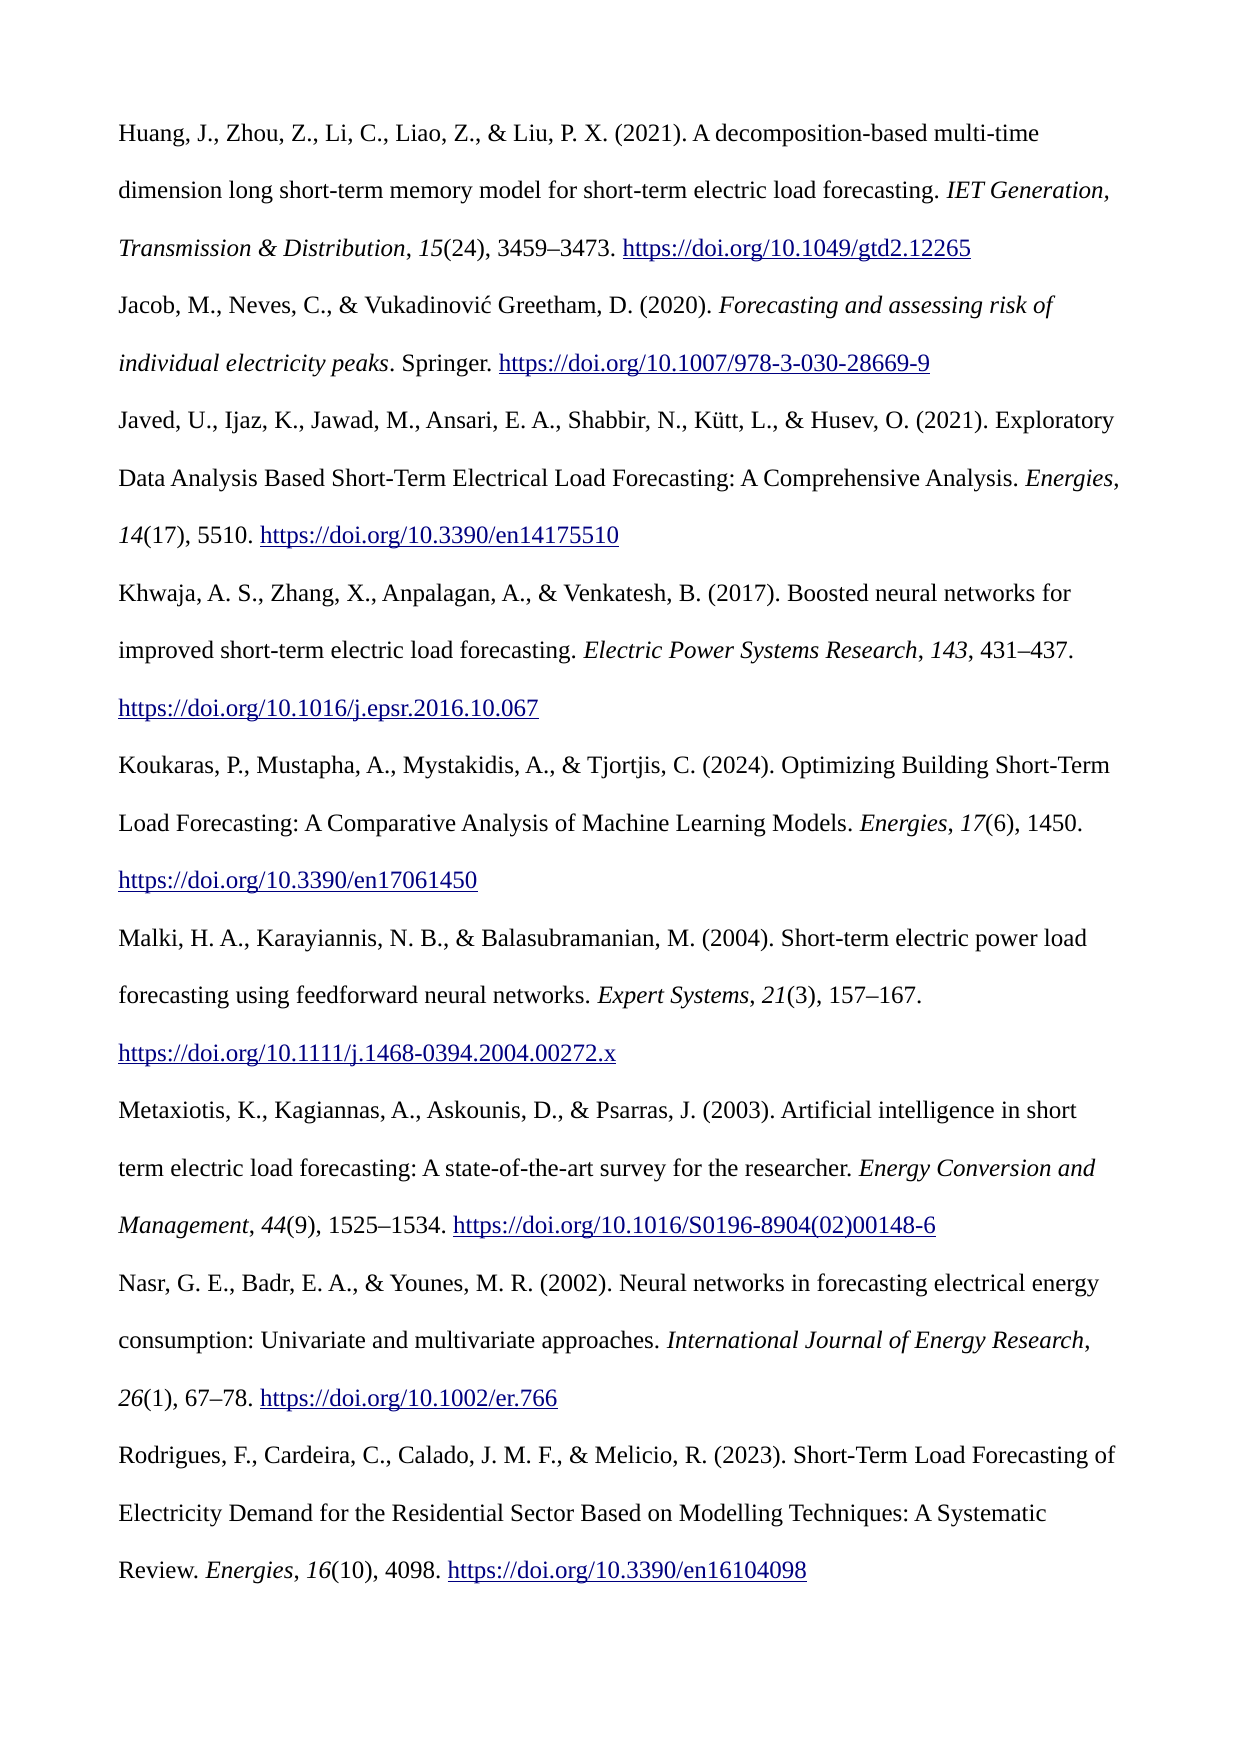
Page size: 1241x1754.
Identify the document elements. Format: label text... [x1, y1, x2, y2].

text Jacob, M., Neves, C., & Vukadinović Greetham, D. (2020). Forecasting and assessing risk of individual electricity peaks. Springer. https://doi.org/10.1007/978-3-030-28669-9 [118, 291, 1122, 377]
text Koukaras, P., Mustapha, A., Mystakidis, A., & Tjortjis, C. (2024). Optimizing Building Short-Term Load Forecasting: A Comparative Analysis of Machine Learning Models. Energies, 17(6), 1450. https://doi.org/10.3390/en17061450 [118, 751, 1122, 894]
text Nasr, G. E., Badr, E. A., & Younes, M. R. (2002). Neural networks in forecasting electrical energy consumption: Univariate and multivariate approaches. International Journal of Energy Research, 26(1), 67–78. https://doi.org/10.1002/er.766 [118, 1268, 1122, 1412]
text Javed, U., Ijaz, K., Jawad, M., Ansari, E. A., Shabbir, N., Kütt, L., & Husev, O. (2021). Exploratory Data Analysis Based Short-Term Electrical Load Forecasting: A Comprehensive Analysis. Energies, 14(17), 5510. https://doi.org/10.3390/en14175510 [118, 406, 1122, 549]
text Khwaja, A. S., Zhang, X., Anpalagan, A., & Venkatesh, B. (2017). Boosted neural networks for improved short-term electric load forecasting. Electric Power Systems Research, 143, 431–437. https://doi.org/10.1016/j.epsr.2016.10.067 [118, 578, 1122, 722]
text Metaxiotis, K., Kagiannas, A., Askounis, D., & Psarras, J. (2003). Artificial intelligence in short term electric load forecasting: A state-of-the-art survey for the researcher. Energy Conversion and Management, 44(9), 1525–1534. https://doi.org/10.1016/S0196-8904(02)00148-6 [118, 1096, 1122, 1239]
text Malki, H. A., Karayiannis, N. B., & Balasubramanian, M. (2004). Short‐term electric power load forecasting using feedforward neural networks. Expert Systems, 21(3), 157–167. https://doi.org/10.1111/j.1468-0394.2004.00272.x [118, 923, 1122, 1067]
text Huang, J., Zhou, Z., Li, C., Liao, Z., & Liu, P. X. (2021). A decomposition‐based multi‐time dimension long short‐term memory model for short‐term electric load forecasting. IET Generation, Transmission & Distribution, 15(24), 3459–3473. https://doi.org/10.1049/gtd2.12265 [118, 118, 1122, 262]
text Rodrigues, F., Cardeira, C., Calado, J. M. F., & Melicio, R. (2023). Short-Term Load Forecasting of Electricity Demand for the Residential Sector Based on Modelling Techniques: A Systematic Review. Energies, 16(10), 4098. https://doi.org/10.3390/en16104098 [118, 1441, 1122, 1584]
